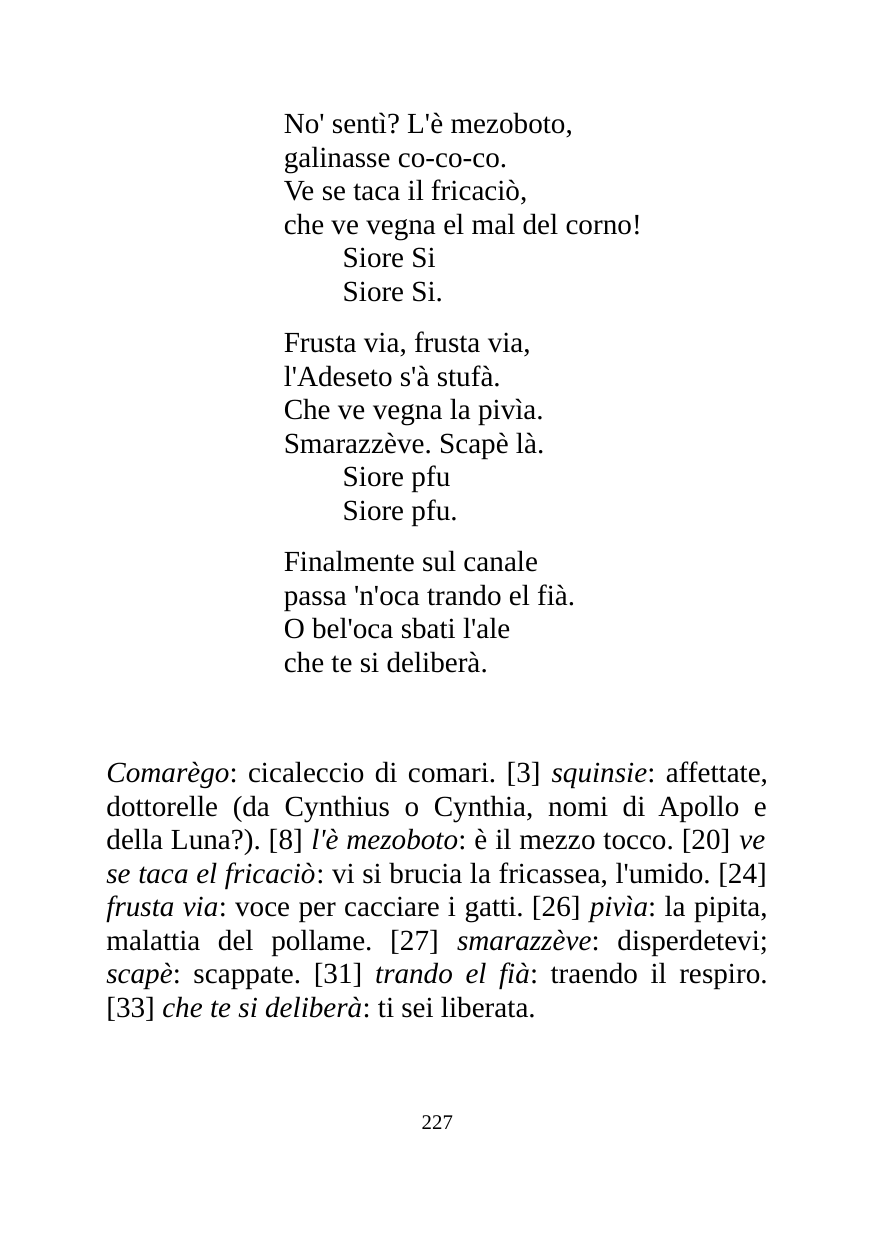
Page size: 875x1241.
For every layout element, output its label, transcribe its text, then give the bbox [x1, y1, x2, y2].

text No' sentì? L'è mezoboto, galinasse co-co-co. Ve se taca il fricaciò, che ve vegna el mal del corno! [283, 106, 768, 240]
text Finalmente sul canale passa 'n'oca trando el fià. O bel'oca sbati l'ale che te si deliberà. [283, 544, 768, 678]
text Siore pfu Siore pfu. [342, 459, 768, 526]
text Frusta via, frusta via, l'Adeseto s'à stufà. Che ve vegna la pivìa. Smarazzève. Scapè là. [283, 325, 768, 459]
text Comarègo: cicaleccio di comari. [3] squinsie: affettate, dottorelle (da Cynthius o Cynthia, nomi di Apollo e della Luna?). [8] l'è mezoboto: è il mezzo tocco. [20] ve se taca el fricaciò: vi si brucia la fricassea, l'umido. [24] frusta via: voce per cacciare i gatti. [26] pivìa: la pipita, malattia del pollame. [27] smarazzève: disperdetevi; scapè: scappate. [31] trando el fià: traendo il respiro. [33] che te si deliberà: ti sei liberata. [106, 755, 768, 1023]
text Siore Si Siore Si. [342, 240, 768, 307]
